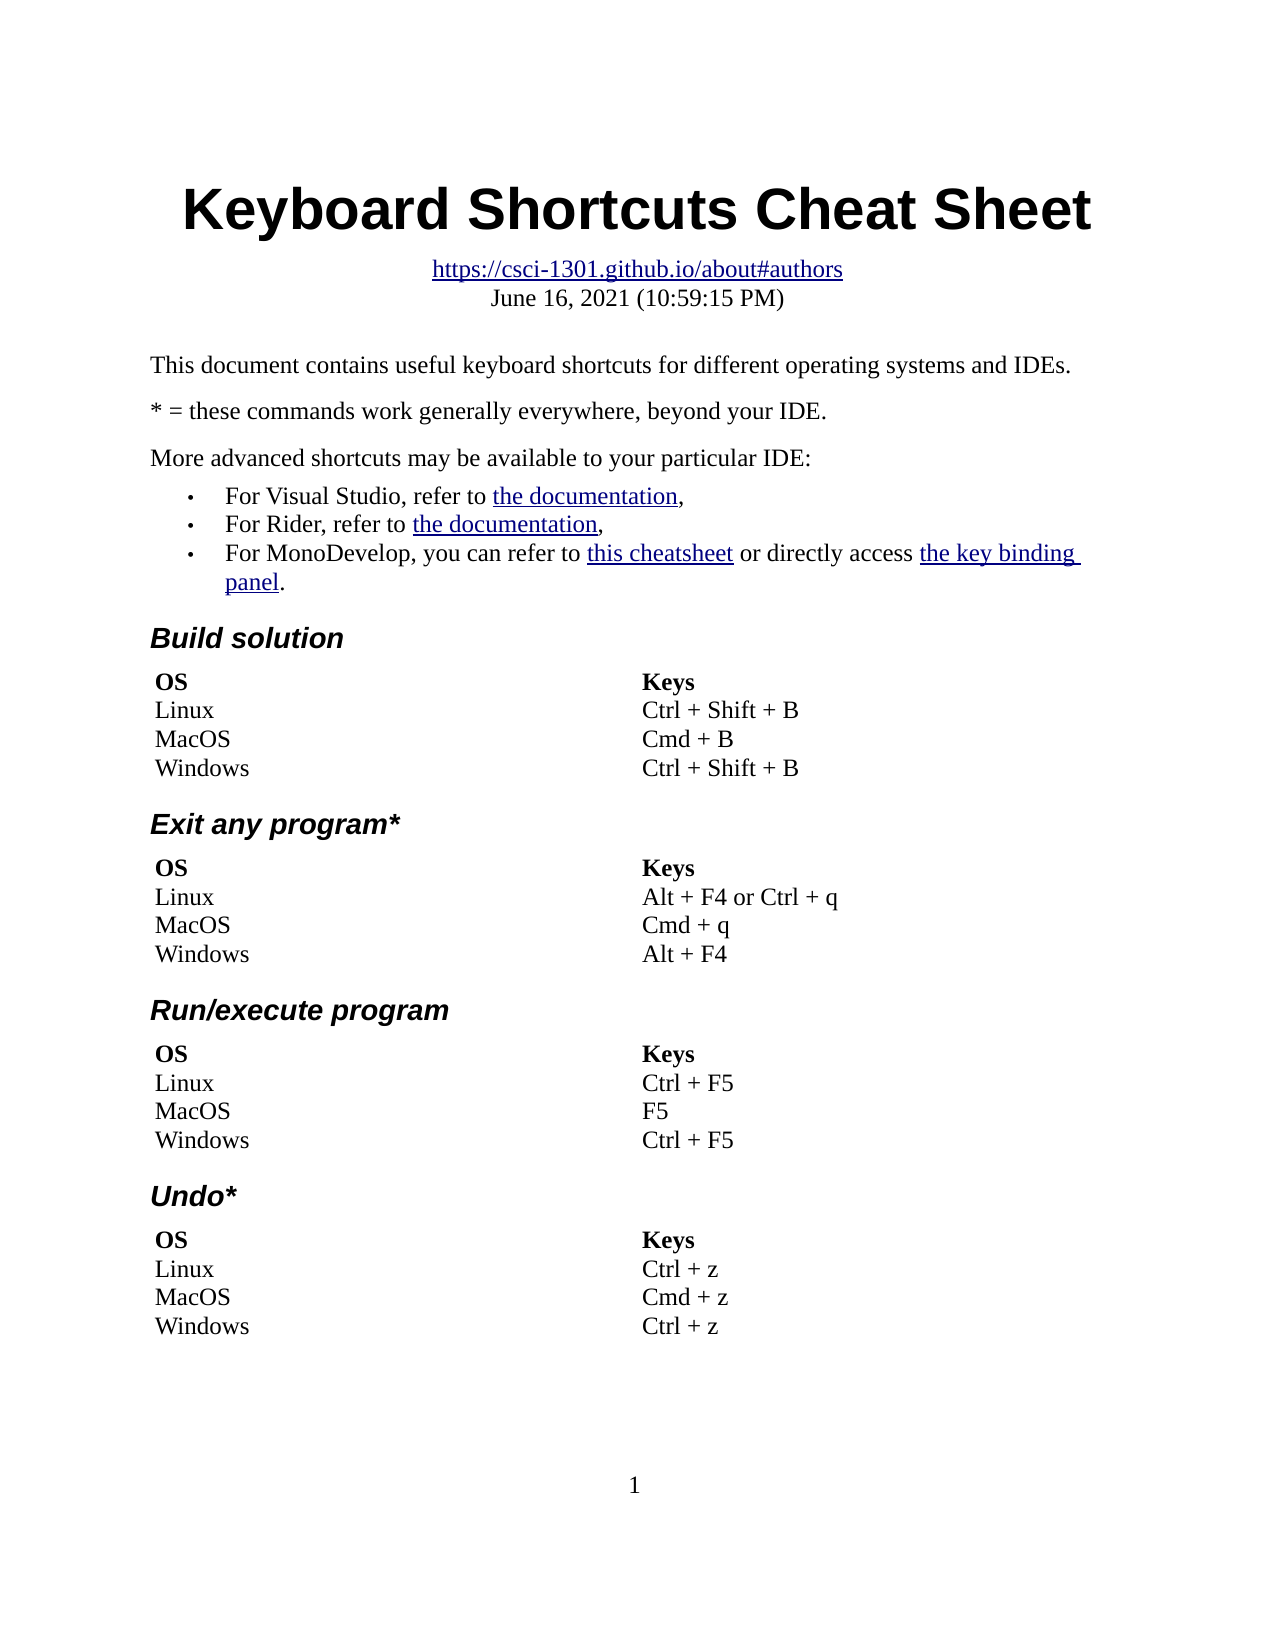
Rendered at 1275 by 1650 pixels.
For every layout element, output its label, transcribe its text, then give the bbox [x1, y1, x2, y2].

table_cell Cmd + B [638, 724, 1125, 753]
subtitle Exit any program* [150, 807, 1125, 840]
table_header Keys [638, 1225, 1125, 1254]
table_header OS [150, 1225, 637, 1254]
table_cell Windows [150, 1311, 637, 1340]
table_cell MacOS [150, 724, 637, 753]
table_cell Alt + F4 or Ctrl + q [638, 882, 1125, 910]
list For MonoDevelop, you can refer to this cheatsheet or directly access the key binding panel. [187, 538, 1125, 596]
table_cell Cmd + z [638, 1283, 1125, 1311]
table_cell Windows [150, 753, 637, 782]
text This document contains useful keyboard shortcuts for different operating systems and IDEs. [150, 350, 1125, 378]
table_cell MacOS [150, 1283, 637, 1311]
table_cell Linux [150, 1068, 637, 1096]
list For Rider, refer to the documentation, [187, 509, 1125, 538]
table_cell Ctrl + F5 [638, 1068, 1125, 1096]
table_cell Linux [150, 882, 637, 910]
table_cell Ctrl + Shift + B [638, 696, 1125, 724]
table_cell Ctrl + F5 [638, 1125, 1125, 1154]
text * = these commands work generally everywhere, beyond your IDE. [150, 396, 1125, 425]
list For Visual Studio, refer to the documentation, [187, 481, 1125, 509]
subtitle Undo* [150, 1179, 1125, 1212]
text June 16, 2021 (10:59:15 PM) [150, 283, 1125, 312]
table_header OS [150, 1039, 637, 1068]
table_header Keys [638, 853, 1125, 882]
table_cell Alt + F4 [638, 939, 1125, 968]
table_cell Linux [150, 1254, 637, 1282]
table_header Keys [638, 667, 1125, 696]
table_cell MacOS [150, 910, 637, 939]
subtitle Run/execute program [150, 993, 1125, 1026]
text https://csci-1301.github.io/about#authors [150, 254, 1125, 283]
table_cell Ctrl + z [638, 1254, 1125, 1282]
table_cell Ctrl + z [638, 1311, 1125, 1340]
table_cell MacOS [150, 1096, 637, 1125]
table_header OS [150, 667, 637, 696]
subtitle Build solution [150, 621, 1125, 654]
table_header Keys [638, 1039, 1125, 1068]
table_cell Ctrl + Shift + B [638, 753, 1125, 782]
table_cell Windows [150, 1125, 637, 1154]
text More advanced shortcuts may be available to your particular IDE: [150, 443, 1125, 472]
table_cell F5 [638, 1096, 1125, 1125]
table_cell Cmd + q [638, 910, 1125, 939]
title Keyboard Shortcuts Cheat Sheet [150, 175, 1125, 242]
table_header OS [150, 853, 637, 882]
table_cell Linux [150, 696, 637, 724]
table_cell Windows [150, 939, 637, 968]
